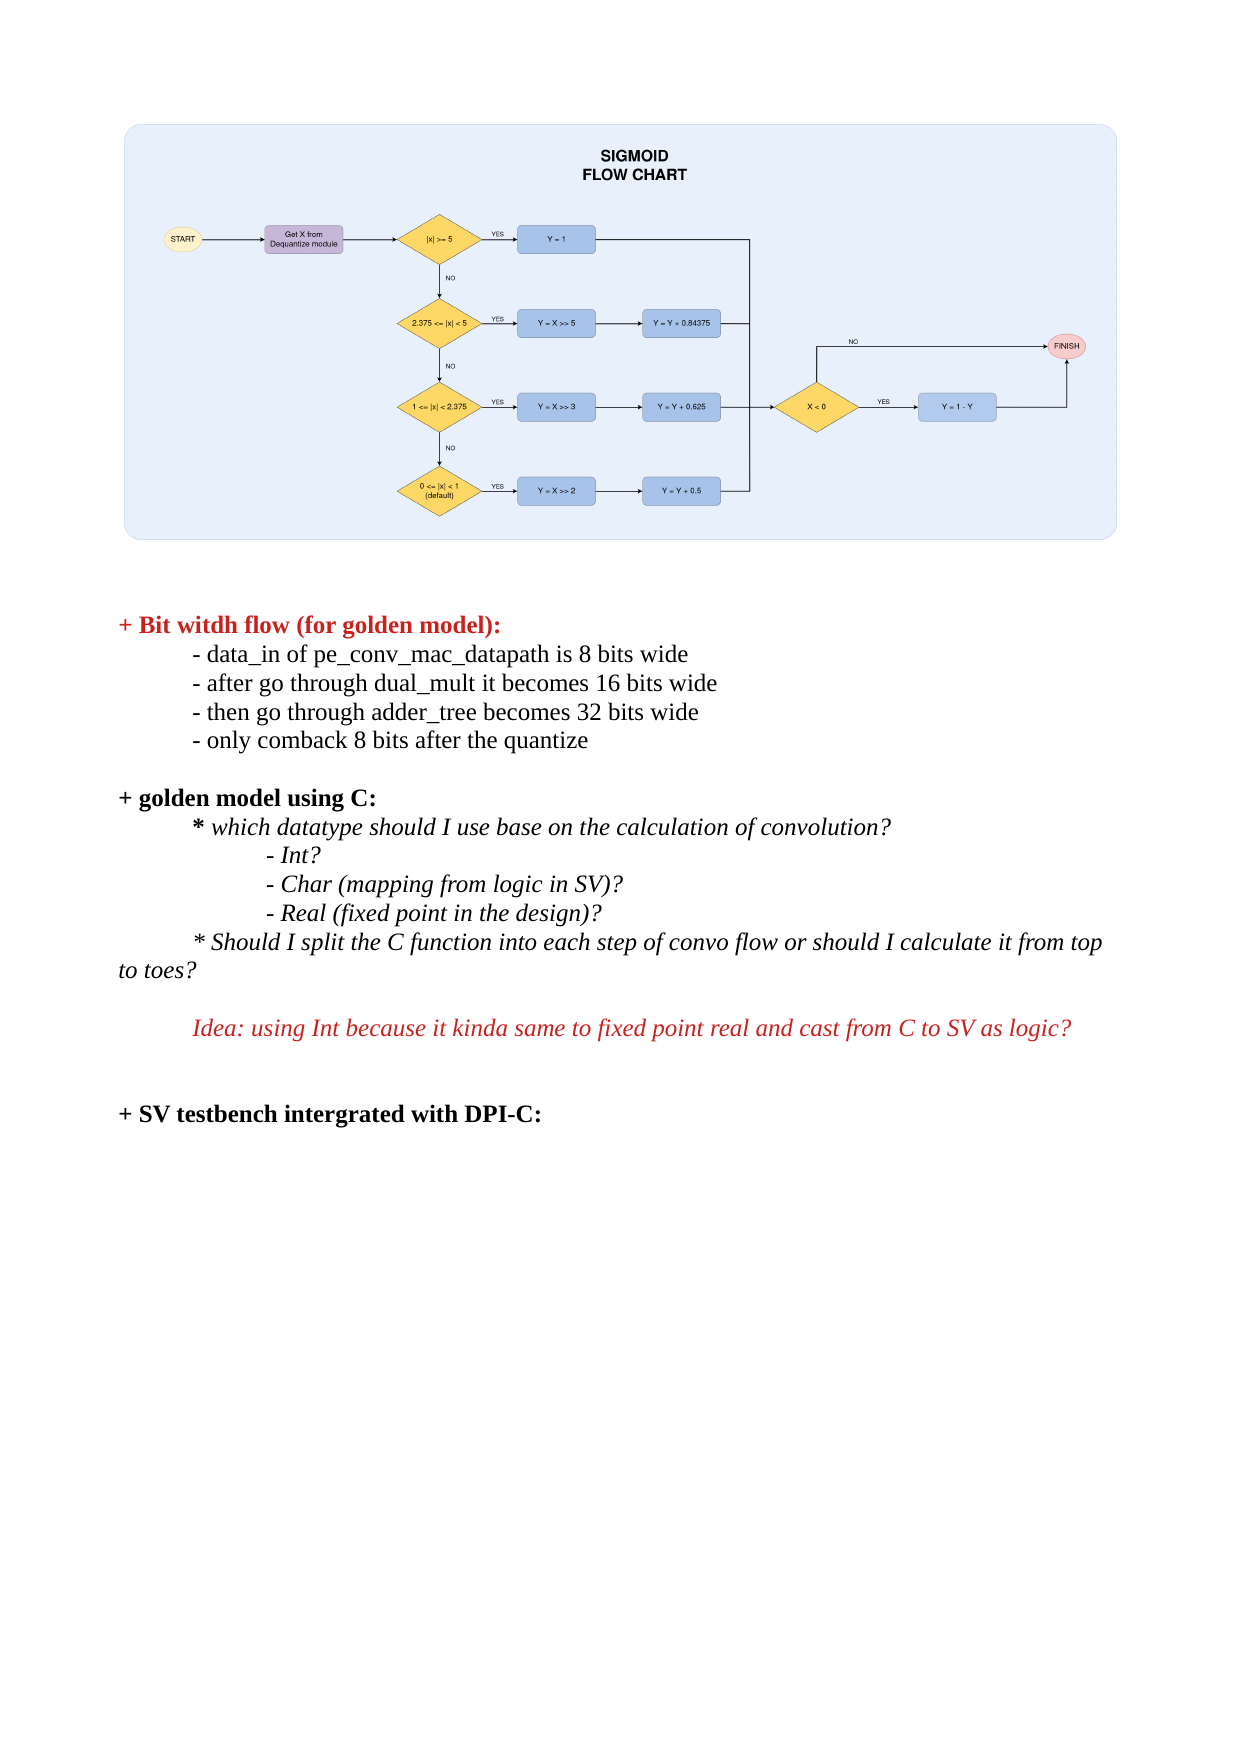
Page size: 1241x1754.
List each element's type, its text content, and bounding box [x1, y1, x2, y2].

text - Char (mapping from logic in SV)? [118, 869, 1122, 898]
text + Bit witdh flow (for golden model): [118, 610, 1122, 639]
text - after go through dual_mult it becomes 16 bits wide [118, 668, 1122, 697]
text + golden model using C: [118, 783, 1122, 812]
text - data_in of pe_conv_mac_datapath is 8 bits wide [118, 639, 1122, 668]
text - Int? [118, 840, 1122, 869]
text Idea: using Int because it kinda same to fixed point real and cast from C to SV as logic? [118, 1013, 1122, 1042]
text - Real (fixed point in the design)? [118, 898, 1122, 927]
text - then go through adder_tree becomes 32 bits wide [118, 697, 1122, 725]
text * which datatype should I use base on the calculation of convolution? [118, 812, 1122, 840]
picture [118, 118, 1123, 553]
text - only comback 8 bits after the quantize [118, 725, 1122, 754]
text + SV testbench intergrated with DPI-C: [118, 1099, 1122, 1128]
text * Should I split the C function into each step of convo flow or should I calculate it from top to toes? [118, 927, 1122, 984]
